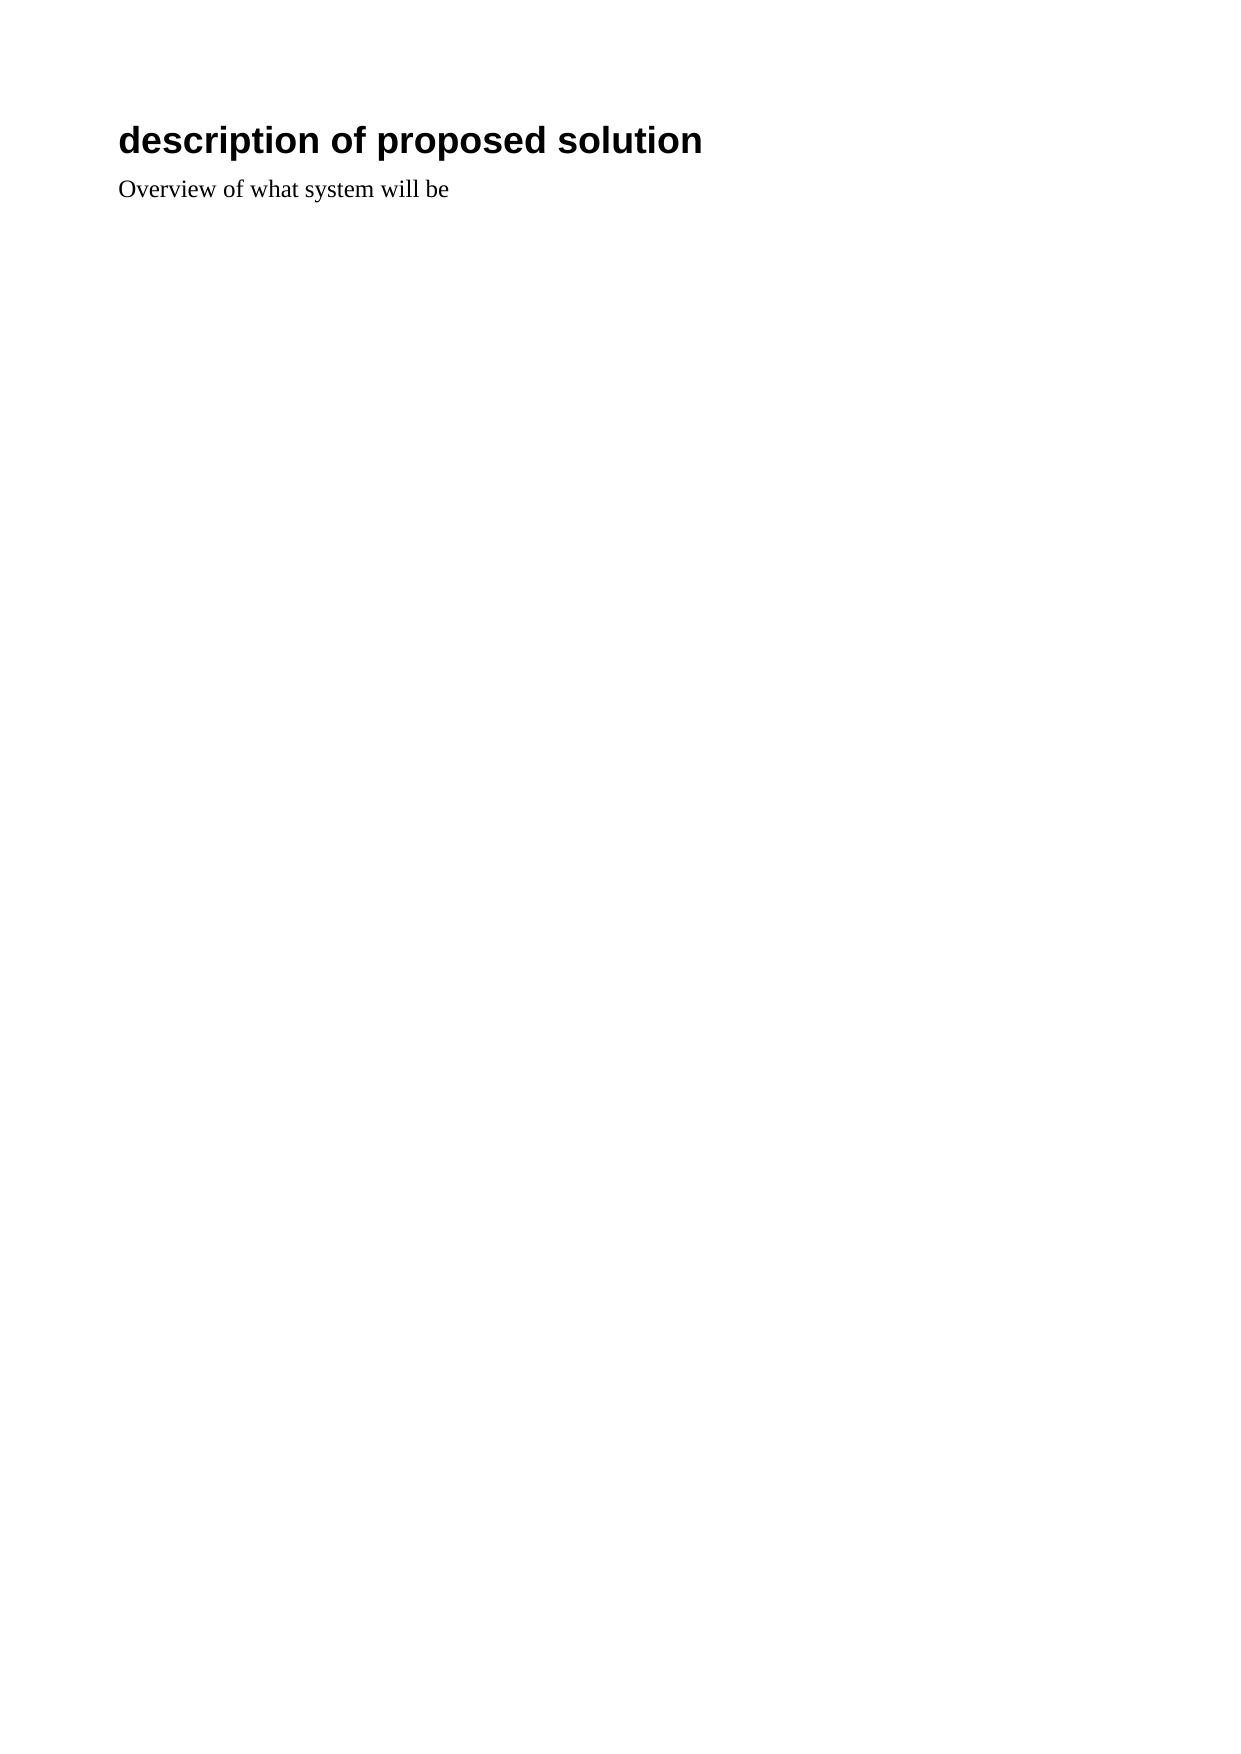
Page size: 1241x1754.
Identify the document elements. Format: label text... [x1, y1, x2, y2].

subtitle description of proposed solution [118, 118, 1122, 161]
text Overview of what system will be [118, 174, 1122, 202]
